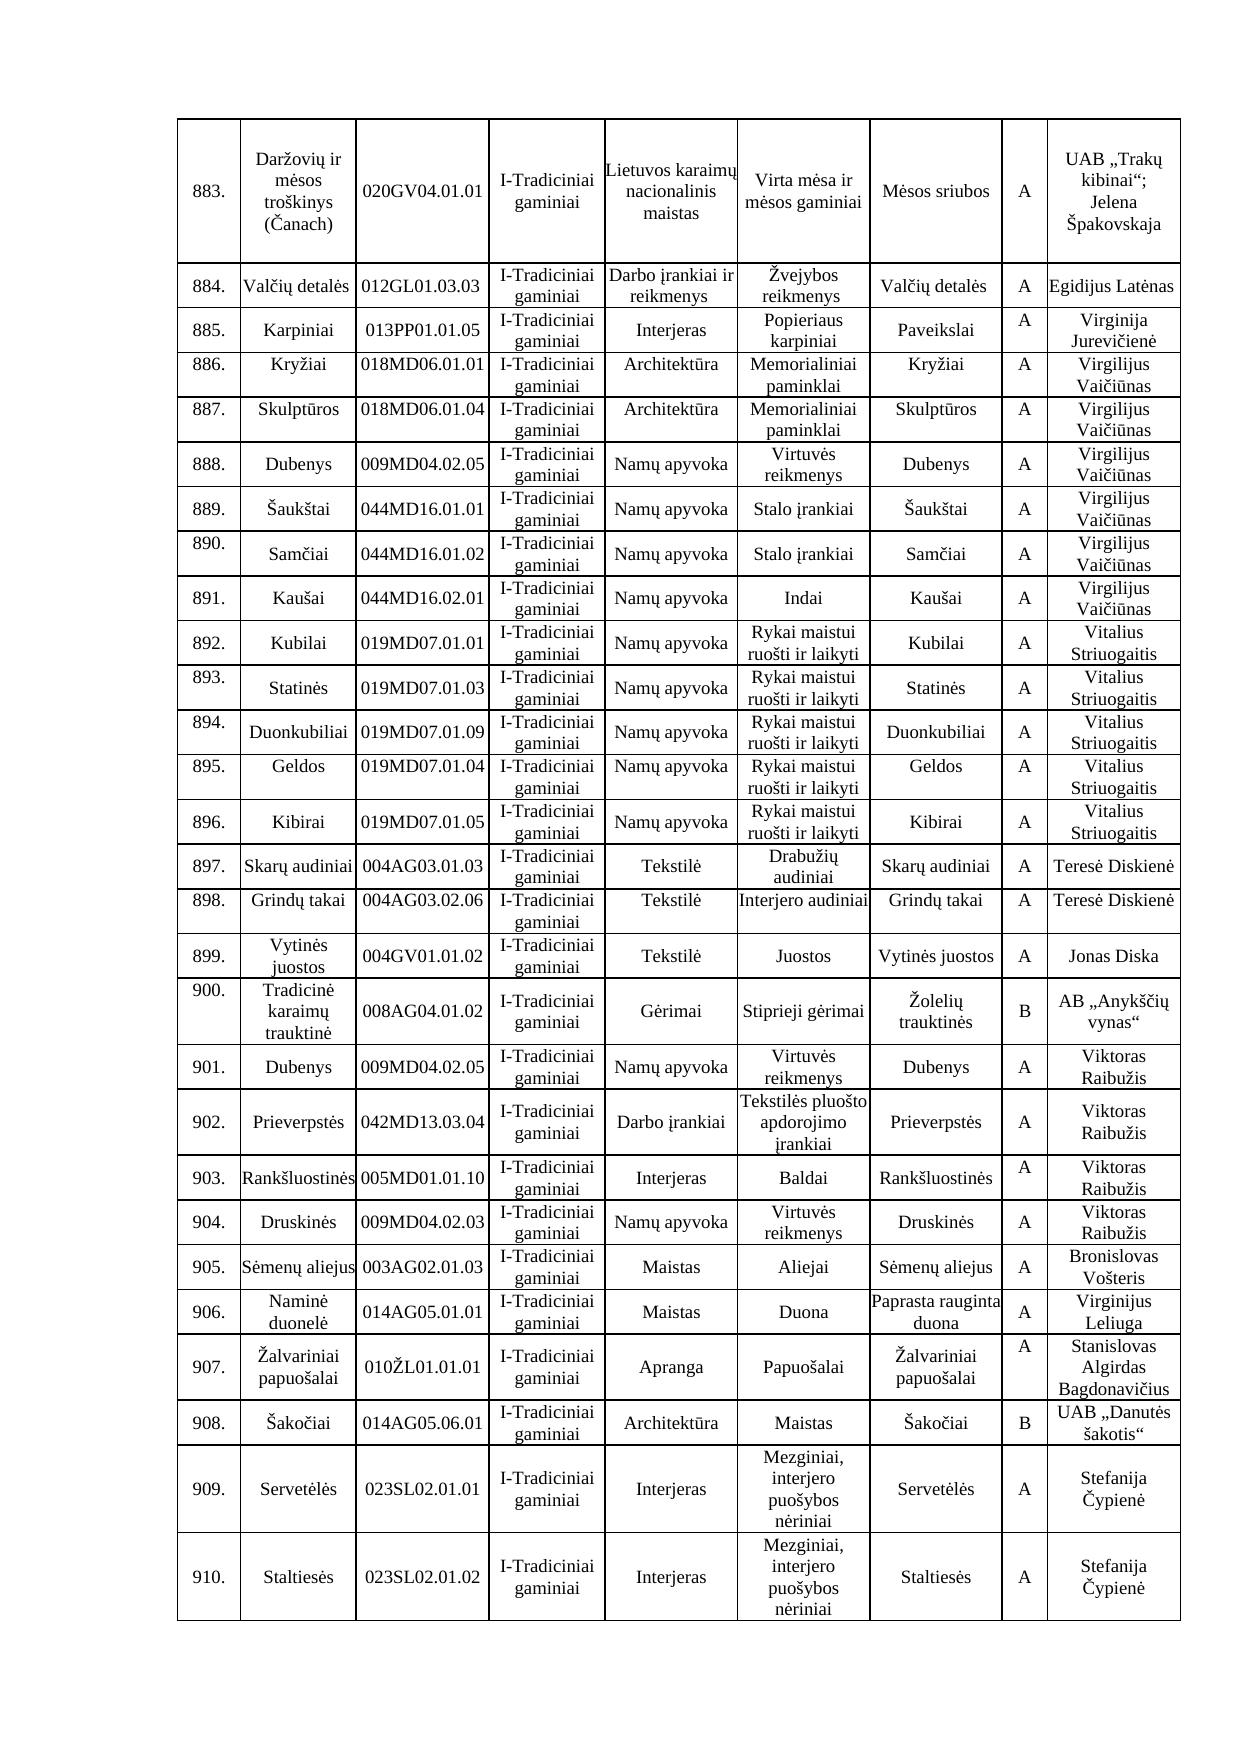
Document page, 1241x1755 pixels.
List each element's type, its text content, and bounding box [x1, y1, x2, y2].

table_cell Virginijus Leliuga [1048, 1290, 1180, 1333]
table_cell Rankšluostinės [871, 1156, 1001, 1199]
table_cell Šaukštai [241, 487, 355, 530]
table_cell Sėmenų aliejus [871, 1245, 1001, 1288]
table_cell 902. [178, 1090, 240, 1154]
table_cell 903. [178, 1156, 240, 1199]
table_cell Darbo įrankiai ir reikmenys [606, 264, 737, 307]
table_cell 003AG02.01.03 [357, 1245, 488, 1288]
table_cell B [1003, 1401, 1047, 1444]
table_cell Papuošalai [738, 1335, 869, 1399]
table_cell A [1003, 443, 1047, 486]
table_cell Tekstilė [606, 890, 737, 932]
table_cell 010ŽL01.01.01 [357, 1335, 488, 1399]
table_cell Virgilijus Vaičiūnas [1048, 532, 1180, 575]
table_cell Geldos [871, 755, 1001, 798]
table_cell I-Tradiciniai gaminiai [490, 264, 604, 307]
table_cell Stefanija Čypienė [1048, 1533, 1180, 1620]
table_cell I-Tradiciniai gaminiai [490, 755, 604, 798]
table_cell Kryžiai [241, 353, 355, 396]
table_cell Rankšluostinės [241, 1156, 355, 1199]
table_cell A [1003, 487, 1047, 530]
table_cell UAB „Danutės šakotis“ [1048, 1401, 1180, 1444]
table_cell A [1003, 1290, 1047, 1333]
table_cell Dubenys [871, 443, 1001, 486]
table_cell I-Tradiciniai gaminiai [490, 1401, 604, 1444]
table_cell Virtuvės reikmenys [738, 443, 869, 486]
table_cell Rykai maistui ruošti ir laikyti [738, 621, 869, 664]
table_cell A [1003, 577, 1047, 620]
table_cell Virta mėsa ir mėsos gaminiai [738, 120, 869, 262]
table_cell 044MD16.01.02 [357, 532, 488, 575]
table_cell I-Tradiciniai gaminiai [490, 308, 604, 352]
table_cell I-Tradiciniai gaminiai [490, 711, 604, 754]
table_cell A [1003, 308, 1047, 352]
table_cell Vytinės juostos [871, 934, 1001, 977]
table_cell 018MD06.01.04 [357, 398, 488, 441]
table_cell Jonas Diska [1048, 934, 1180, 977]
table_cell Karpiniai [241, 308, 355, 352]
table_cell Geldos [241, 755, 355, 798]
table_cell Egidijus Latėnas [1048, 264, 1180, 307]
table_cell Tekstilė [606, 845, 737, 888]
table_cell Virgilijus Vaičiūnas [1048, 398, 1180, 441]
table_cell Vitalius Striuogaitis [1048, 800, 1180, 843]
table_cell A [1003, 1156, 1047, 1199]
table_cell Teresė Diskienė [1048, 890, 1180, 932]
table_cell Viktoras Raibužis [1048, 1090, 1180, 1154]
table_cell 883. [178, 120, 240, 262]
table_cell 004AG03.01.03 [357, 845, 488, 888]
table_cell Kibirai [241, 800, 355, 843]
table_cell A [1003, 1446, 1047, 1532]
table_cell Šakočiai [871, 1401, 1001, 1444]
table_cell 909. [178, 1446, 240, 1532]
table_cell I-Tradiciniai gaminiai [490, 934, 604, 977]
table_cell I-Tradiciniai gaminiai [490, 1090, 604, 1154]
table_cell I-Tradiciniai gaminiai [490, 577, 604, 620]
table_cell A [1003, 353, 1047, 396]
table_cell Apranga [606, 1335, 737, 1399]
table_cell Baldai [738, 1156, 869, 1199]
table_cell Duonkubiliai [871, 711, 1001, 754]
table_cell Paprasta rauginta duona [871, 1290, 1001, 1333]
table_cell 013PP01.01.05 [357, 308, 488, 352]
table_cell Skarų audiniai [871, 845, 1001, 888]
table_cell I-Tradiciniai gaminiai [490, 120, 604, 262]
table_cell UAB „Trakų kibinai“; Jelena Špakovskaja [1048, 120, 1180, 262]
table_cell I-Tradiciniai gaminiai [490, 353, 604, 396]
table_cell Tradicinė karaimų trauktinė [241, 979, 355, 1043]
table_cell Namų apyvoka [606, 621, 737, 664]
table_cell Grindų takai [871, 890, 1001, 932]
table_cell Viktoras Raibužis [1048, 1156, 1180, 1199]
table_cell Interjeras [606, 308, 737, 352]
table_cell Namų apyvoka [606, 800, 737, 843]
table_cell Virginija Jurevičienė [1048, 308, 1180, 352]
table_cell Rykai maistui ruošti ir laikyti [738, 666, 869, 709]
table_cell Mezginiai, interjero puošybos nėriniai [738, 1446, 869, 1532]
table_cell Skulptūros [871, 398, 1001, 441]
table_cell Bronislovas Vošteris [1048, 1245, 1180, 1288]
table_cell Šaukštai [871, 487, 1001, 530]
table_cell I-Tradiciniai gaminiai [490, 1446, 604, 1532]
table_cell Architektūra [606, 1401, 737, 1444]
table_cell Lietuvos karaimų nacionalinis maistas [606, 120, 737, 262]
table_cell Vitalius Striuogaitis [1048, 621, 1180, 664]
table_cell Stalo įrankiai [738, 532, 869, 575]
table_cell A [1003, 800, 1047, 843]
table_cell Grindų takai [241, 890, 355, 932]
table_cell 044MD16.02.01 [357, 577, 488, 620]
table_cell Druskinės [241, 1201, 355, 1244]
table_cell 019MD07.01.04 [357, 755, 488, 798]
table_cell 009MD04.02.03 [357, 1201, 488, 1244]
table_cell Namų apyvoka [606, 532, 737, 575]
table_cell Kubilai [241, 621, 355, 664]
table_cell Prieverpstės [871, 1090, 1001, 1154]
table_cell Dubenys [241, 443, 355, 486]
table_cell Rykai maistui ruošti ir laikyti [738, 755, 869, 798]
table_cell I-Tradiciniai gaminiai [490, 666, 604, 709]
table_cell AB „Anykščių vynas“ [1048, 979, 1180, 1043]
table_cell Kubilai [871, 621, 1001, 664]
table_cell Virgilijus Vaičiūnas [1048, 443, 1180, 486]
table_cell Žalvariniai papuošalai [241, 1335, 355, 1399]
table_cell I-Tradiciniai gaminiai [490, 1045, 604, 1088]
table_cell I-Tradiciniai gaminiai [490, 1533, 604, 1620]
table_cell 889. [178, 487, 240, 530]
table_cell I-Tradiciniai gaminiai [490, 532, 604, 575]
table_cell I-Tradiciniai gaminiai [490, 1201, 604, 1244]
table_cell Rykai maistui ruošti ir laikyti [738, 800, 869, 843]
table_cell Memorialiniai paminklai [738, 398, 869, 441]
table_cell I-Tradiciniai gaminiai [490, 487, 604, 530]
table_cell A [1003, 934, 1047, 977]
table_cell Namų apyvoka [606, 443, 737, 486]
table_cell 019MD07.01.03 [357, 666, 488, 709]
table_cell Maistas [606, 1290, 737, 1333]
table_cell Vitalius Striuogaitis [1048, 755, 1180, 798]
table_cell Namų apyvoka [606, 487, 737, 530]
table_cell 019MD07.01.01 [357, 621, 488, 664]
table_cell Naminė duonelė [241, 1290, 355, 1333]
table_cell 009MD04.02.05 [357, 1045, 488, 1088]
table_cell 042MD13.03.04 [357, 1090, 488, 1154]
table_cell Gėrimai [606, 979, 737, 1043]
table_cell I-Tradiciniai gaminiai [490, 890, 604, 932]
table_cell 892. [178, 621, 240, 664]
table_cell Darbo įrankiai [606, 1090, 737, 1154]
table_cell Vitalius Striuogaitis [1048, 666, 1180, 709]
table_cell Duonkubiliai [241, 711, 355, 754]
table_cell 008AG04.01.02 [357, 979, 488, 1043]
table_cell Namų apyvoka [606, 711, 737, 754]
table_cell 896. [178, 800, 240, 843]
table_cell Teresė Diskienė [1048, 845, 1180, 888]
table_cell Juostos [738, 934, 869, 977]
table_cell 886. [178, 353, 240, 396]
table_cell Vytinės juostos [241, 934, 355, 977]
table_cell 910. [178, 1533, 240, 1620]
table_cell Viktoras Raibužis [1048, 1045, 1180, 1088]
table_cell A [1003, 1335, 1047, 1399]
table_cell Duona [738, 1290, 869, 1333]
table_cell I-Tradiciniai gaminiai [490, 979, 604, 1043]
table_cell Skarų audiniai [241, 845, 355, 888]
table_cell 885. [178, 308, 240, 352]
table_cell I-Tradiciniai gaminiai [490, 621, 604, 664]
table_cell Drabužių audiniai [738, 845, 869, 888]
table_cell I-Tradiciniai gaminiai [490, 1335, 604, 1399]
table_cell 884. [178, 264, 240, 307]
table_cell 891. [178, 577, 240, 620]
table_cell 894. [178, 711, 240, 754]
table_cell B [1003, 979, 1047, 1043]
table_cell A [1003, 264, 1047, 307]
table_cell Rykai maistui ruošti ir laikyti [738, 711, 869, 754]
table_cell Žolelių trauktinės [871, 979, 1001, 1043]
table_cell 906. [178, 1290, 240, 1333]
table_cell A [1003, 532, 1047, 575]
table_cell Interjeras [606, 1533, 737, 1620]
table_cell Aliejai [738, 1245, 869, 1288]
table_cell A [1003, 1090, 1047, 1154]
table_cell 019MD07.01.05 [357, 800, 488, 843]
table_cell Architektūra [606, 353, 737, 396]
table_cell 890. [178, 532, 240, 575]
table_cell Samčiai [871, 532, 1001, 575]
table_cell 023SL02.01.01 [357, 1446, 488, 1532]
table_cell Šakočiai [241, 1401, 355, 1444]
table_cell Virgilijus Vaičiūnas [1048, 353, 1180, 396]
table_cell A [1003, 621, 1047, 664]
table_cell Dubenys [241, 1045, 355, 1088]
table_cell Interjeras [606, 1446, 737, 1532]
table_cell Valčių detalės [241, 264, 355, 307]
table_cell Namų apyvoka [606, 577, 737, 620]
table_cell Virtuvės reikmenys [738, 1045, 869, 1088]
table_cell 023SL02.01.02 [357, 1533, 488, 1620]
table_cell 009MD04.02.05 [357, 443, 488, 486]
table_cell 020GV04.01.01 [357, 120, 488, 262]
table_cell Kibirai [871, 800, 1001, 843]
table_cell 895. [178, 755, 240, 798]
table_cell 004GV01.01.02 [357, 934, 488, 977]
table_cell 014AG05.06.01 [357, 1401, 488, 1444]
table_cell 014AG05.01.01 [357, 1290, 488, 1333]
table_cell Žalvariniai papuošalai [871, 1335, 1001, 1399]
table_cell Skulptūros [241, 398, 355, 441]
table_cell Mėsos sriubos [871, 120, 1001, 262]
table_cell A [1003, 120, 1047, 262]
table_cell 018MD06.01.01 [357, 353, 488, 396]
table_cell Memorialiniai paminklai [738, 353, 869, 396]
table_cell Kryžiai [871, 353, 1001, 396]
table_cell 905. [178, 1245, 240, 1288]
table_cell 887. [178, 398, 240, 441]
table_cell 898. [178, 890, 240, 932]
table_cell Namų apyvoka [606, 1201, 737, 1244]
table_cell A [1003, 398, 1047, 441]
table_cell A [1003, 1045, 1047, 1088]
table_cell 901. [178, 1045, 240, 1088]
table_cell A [1003, 845, 1047, 888]
table_cell Dubenys [871, 1045, 1001, 1088]
table_cell I-Tradiciniai gaminiai [490, 1245, 604, 1288]
table_cell Druskinės [871, 1201, 1001, 1244]
table_cell 900. [178, 979, 240, 1043]
table_cell Daržovių ir mėsos troškinys (Čanach) [241, 120, 355, 262]
table_cell Virgilijus Vaičiūnas [1048, 487, 1180, 530]
table_cell Interjero audiniai [738, 890, 869, 932]
table_cell 019MD07.01.09 [357, 711, 488, 754]
table_cell Stalo įrankiai [738, 487, 869, 530]
table_cell Stanislovas Algirdas Bagdonavičius [1048, 1335, 1180, 1399]
table_cell A [1003, 1201, 1047, 1244]
table_cell Valčių detalės [871, 264, 1001, 307]
table_cell Namų apyvoka [606, 1045, 737, 1088]
table_cell Samčiai [241, 532, 355, 575]
table_cell I-Tradiciniai gaminiai [490, 398, 604, 441]
table_cell A [1003, 1245, 1047, 1288]
table_cell A [1003, 755, 1047, 798]
table_cell Kaušai [871, 577, 1001, 620]
table_cell 012GL01.03.03 [357, 264, 488, 307]
table_cell Interjeras [606, 1156, 737, 1199]
table_cell Stefanija Čypienė [1048, 1446, 1180, 1532]
table_cell Mezginiai, interjero puošybos nėriniai [738, 1533, 869, 1620]
table_cell 888. [178, 443, 240, 486]
table_cell Architektūra [606, 398, 737, 441]
table_cell Namų apyvoka [606, 666, 737, 709]
table_cell Viktoras Raibužis [1048, 1201, 1180, 1244]
table_cell 004AG03.02.06 [357, 890, 488, 932]
table_cell Popieriaus karpiniai [738, 308, 869, 352]
table_cell Statinės [241, 666, 355, 709]
table_cell 044MD16.01.01 [357, 487, 488, 530]
table_cell A [1003, 711, 1047, 754]
table_cell Maistas [606, 1245, 737, 1288]
table_cell I-Tradiciniai gaminiai [490, 443, 604, 486]
table_cell Namų apyvoka [606, 755, 737, 798]
table_cell Vitalius Striuogaitis [1048, 711, 1180, 754]
table_cell Virtuvės reikmenys [738, 1201, 869, 1244]
table_cell 005MD01.01.10 [357, 1156, 488, 1199]
table_cell Indai [738, 577, 869, 620]
table_cell Maistas [738, 1401, 869, 1444]
table_cell I-Tradiciniai gaminiai [490, 845, 604, 888]
table_cell Kaušai [241, 577, 355, 620]
table_cell I-Tradiciniai gaminiai [490, 800, 604, 843]
table_cell 897. [178, 845, 240, 888]
table_cell Servetėlės [871, 1446, 1001, 1532]
table_cell Paveikslai [871, 308, 1001, 352]
table_cell Stiprieji gėrimai [738, 979, 869, 1043]
table_cell Prieverpstės [241, 1090, 355, 1154]
table_cell 904. [178, 1201, 240, 1244]
table_cell I-Tradiciniai gaminiai [490, 1290, 604, 1333]
table_cell A [1003, 890, 1047, 932]
table_cell Tekstilės pluošto apdorojimo įrankiai [738, 1090, 869, 1154]
table_cell Servetėlės [241, 1446, 355, 1532]
table_cell 908. [178, 1401, 240, 1444]
table_cell Staltiesės [241, 1533, 355, 1620]
table_cell Žvejybos reikmenys [738, 264, 869, 307]
table_cell Staltiesės [871, 1533, 1001, 1620]
table_cell A [1003, 666, 1047, 709]
table_cell Tekstilė [606, 934, 737, 977]
table_cell Sėmenų aliejus [241, 1245, 355, 1288]
table_cell 893. [178, 666, 240, 709]
table_cell 899. [178, 934, 240, 977]
table_cell I-Tradiciniai gaminiai [490, 1156, 604, 1199]
table_cell A [1003, 1533, 1047, 1620]
table_cell Virgilijus Vaičiūnas [1048, 577, 1180, 620]
table_cell Statinės [871, 666, 1001, 709]
table_cell 907. [178, 1335, 240, 1399]
